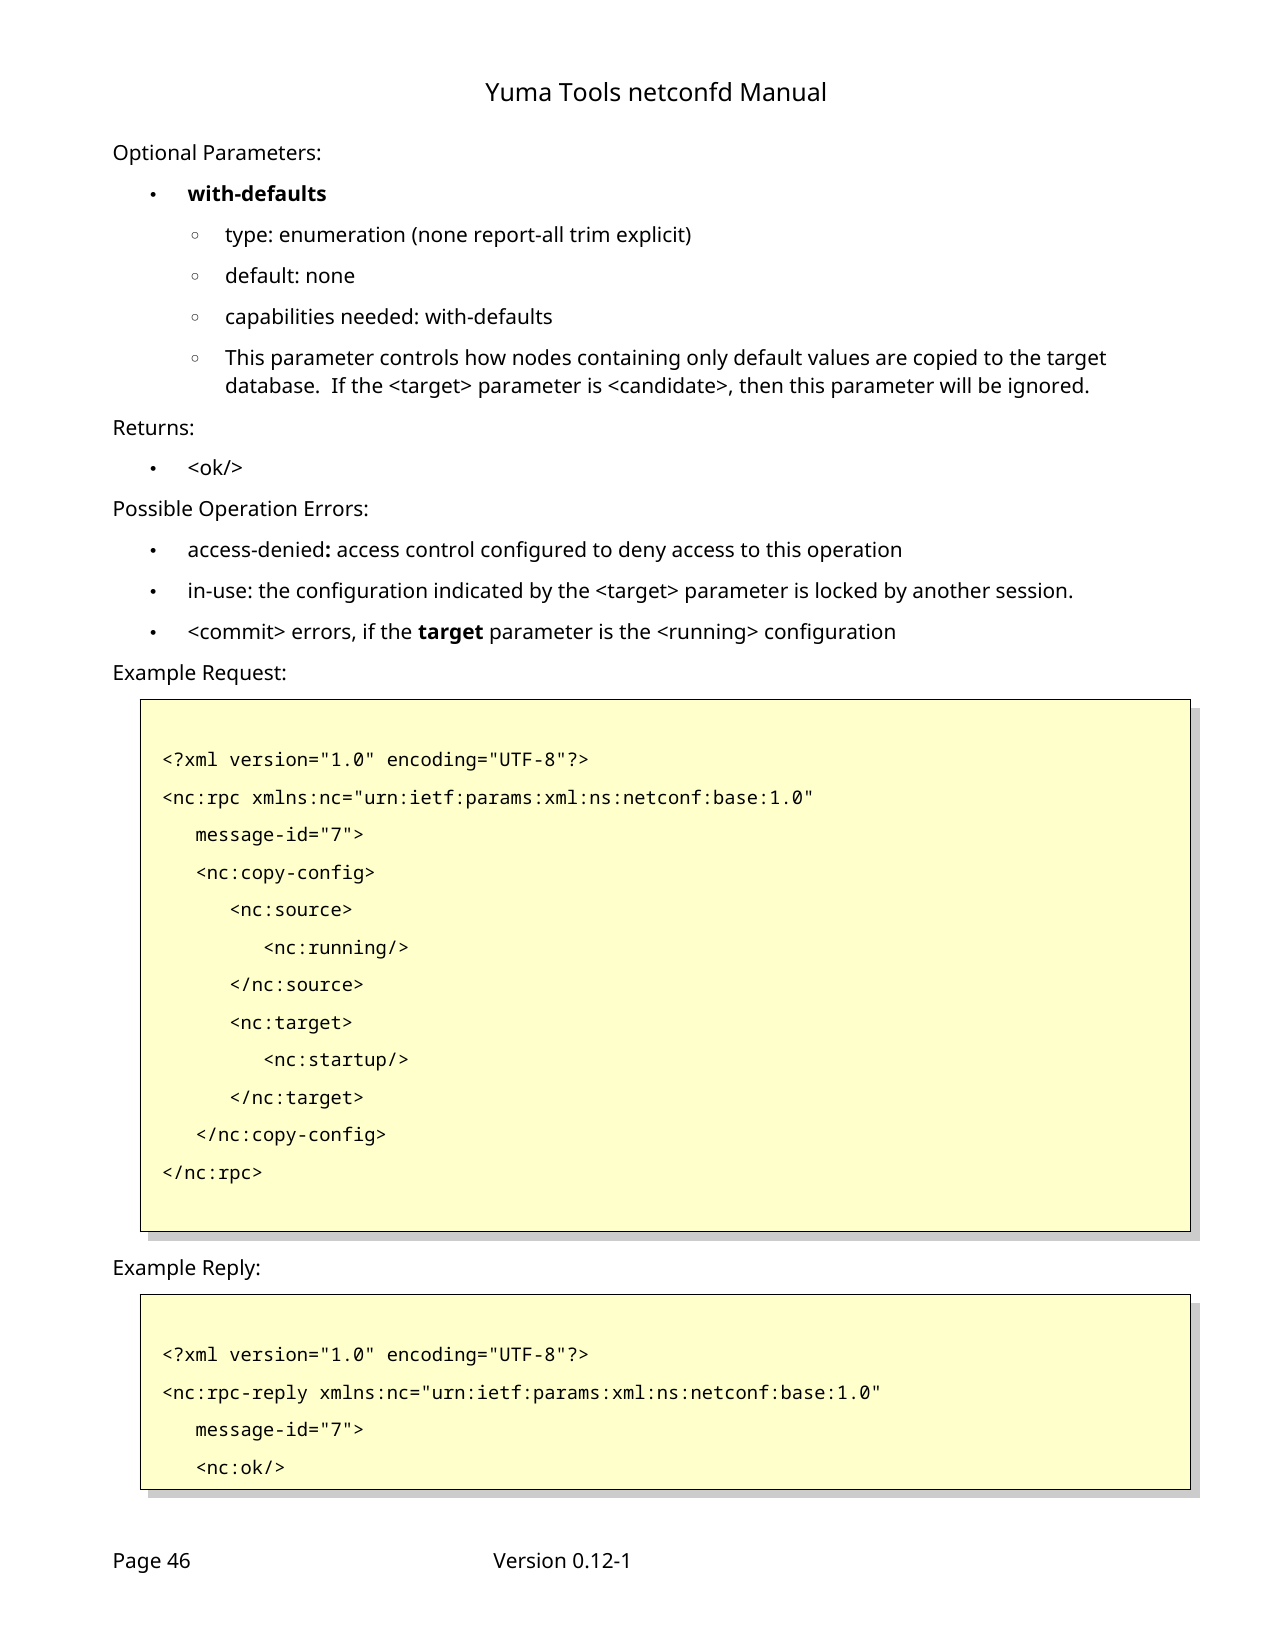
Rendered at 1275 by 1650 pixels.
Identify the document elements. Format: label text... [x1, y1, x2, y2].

list This parameter controls how nodes containing only default values are copied to the target database. If the <target> parameter is <candidate>, then this parameter will be ignored. [187, 343, 1200, 400]
text </nc:copy-config> [141, 1112, 1190, 1147]
text <nc:copy-config> [141, 849, 1190, 885]
list <ok/> [150, 453, 1200, 482]
text <nc:rpc-reply xmlns:nc="urn:ietf:params:xml:ns:netconf:base:1.0" [141, 1369, 1190, 1404]
text Returns: [112, 413, 1200, 441]
text Example Request: [112, 658, 1200, 687]
list with-defaults [150, 179, 1200, 208]
text <nc:target> [141, 999, 1190, 1035]
text message-id="7"> [141, 1407, 1190, 1442]
text </nc:target> [141, 1074, 1190, 1110]
list <commit> errors, if the target parameter is the <running> configuration [150, 617, 1200, 646]
text Optional Parameters: [112, 138, 1200, 167]
text <nc:startup/> [141, 1037, 1190, 1072]
text <nc:rpc xmlns:nc="urn:ietf:params:xml:ns:netconf:base:1.0" [141, 774, 1190, 810]
text <?xml version="1.0" encoding="UTF-8"?> [141, 1332, 1190, 1367]
text </nc:rpc> [141, 1149, 1190, 1185]
list default: none [187, 261, 1200, 290]
text message-id="7"> [141, 812, 1190, 847]
text </nc:source> [141, 962, 1190, 997]
text Example Reply: [112, 1253, 1200, 1282]
list access-denied: access control configured to deny access to this operation [150, 535, 1200, 564]
list type: enumeration (none report-all trim explicit) [187, 220, 1200, 249]
text <nc:running/> [141, 924, 1190, 960]
text <nc:ok/> [141, 1444, 1190, 1489]
list capabilities needed: with-defaults [187, 302, 1200, 331]
text Possible Operation Errors: [112, 494, 1200, 523]
list in-use: the configuration indicated by the <target> parameter is locked by another session. [150, 576, 1200, 605]
text <nc:source> [141, 887, 1190, 922]
text <?xml version="1.0" encoding="UTF-8"?> [141, 737, 1190, 772]
